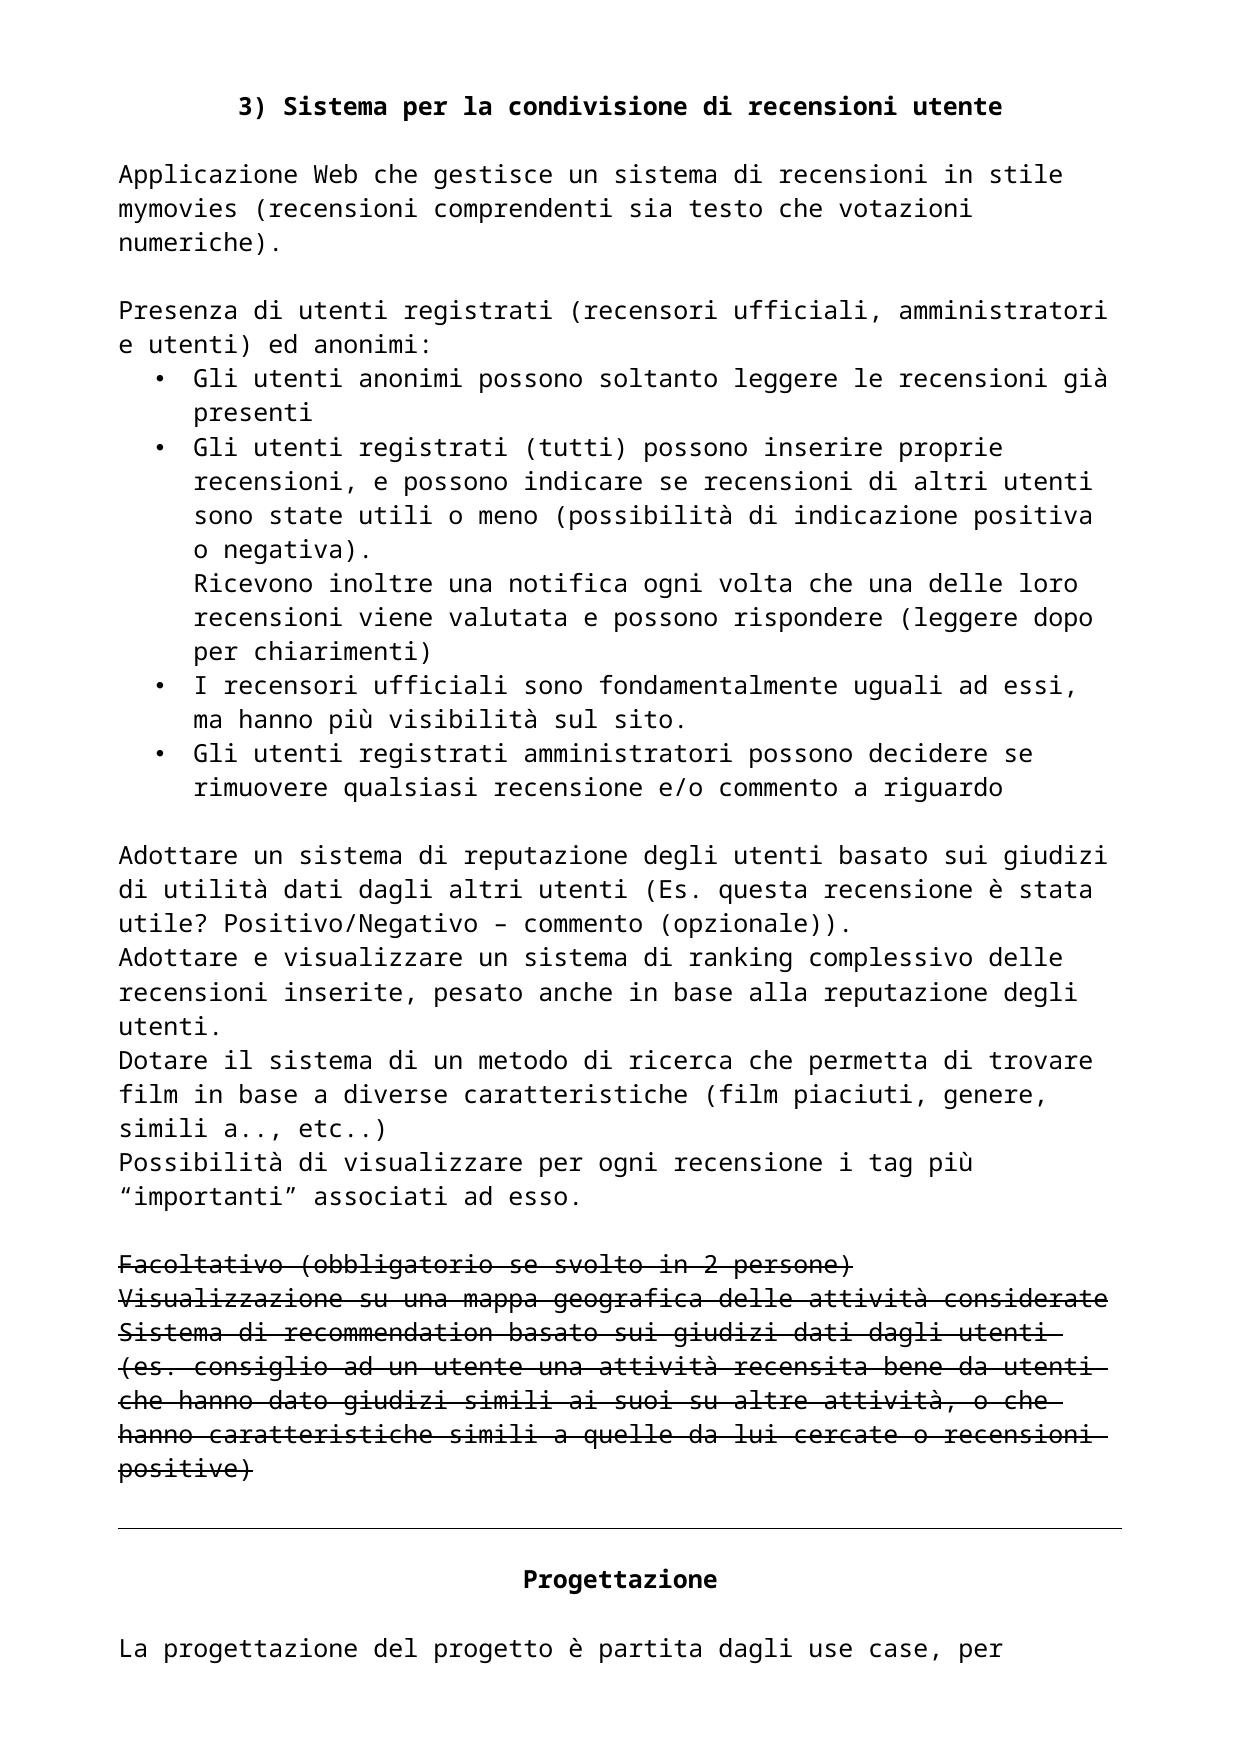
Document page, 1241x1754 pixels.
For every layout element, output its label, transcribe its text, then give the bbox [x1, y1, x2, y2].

text Presenza di utenti registrati (recensori ufficiali, amministratori e utenti) ed anonimi: [118, 293, 1122, 361]
text Dotare il sistema di un metodo di ricerca che permetta di trovare film in base a diverse caratteristiche (film piaciuti, genere, simili a.., etc..) [118, 1042, 1122, 1144]
text Adottare e visualizzare un sistema di ranking complessivo delle recensioni inserite, pesato anche in base alla reputazione degli utenti. [118, 940, 1122, 1042]
text Progettazione [118, 1562, 1122, 1596]
text La progettazione del progetto è partita dagli use case, per [118, 1630, 1122, 1664]
list Gli utenti registrati (tutti) possono inserire proprie recensioni, e possono indicare se recensioni di altri utenti sono state utili o meno (possibilità di indicazione positiva o negativa). [156, 429, 1122, 565]
text Applicazione Web che gestisce un sistema di recensioni in stile mymovies (recensioni comprendenti sia testo che votazioni numeriche). [118, 157, 1122, 259]
text 3) Sistema per la condivisione di recensioni utente [118, 88, 1122, 123]
list Gli utenti registrati amministratori possono decidere se rimuovere qualsiasi recensione e/o commento a riguardo [156, 736, 1122, 804]
text Possibilità di visualizzare per ogni recensione i tag più “importanti” associati ad esso. [118, 1144, 1122, 1213]
text Adottare un sistema di reputazione degli utenti basato sui giudizi di utilità dati dagli altri utenti (Es. questa recensione è stata utile? Positivo/Negativo – commento (opzionale)). [118, 838, 1122, 940]
text Visualizzazione su una mappa geografica delle attività considerate [118, 1281, 1122, 1315]
list Ricevono inoltre una notifica ogni volta che una delle loro recensioni viene valutata e possono rispondere (leggere dopo per chiarimenti) [156, 565, 1122, 668]
text Facoltativo (obbligatorio se svolto in 2 persone) [118, 1247, 1122, 1281]
list Gli utenti anonimi possono soltanto leggere le recensioni già presenti [156, 361, 1122, 429]
list I recensori ufficiali sono fondamentalmente uguali ad essi, ma hanno più visibilità sul sito. [156, 668, 1122, 736]
text Sistema di recommendation basato sui giudizi dati dagli utenti (es. consiglio ad un utente una attività recensita bene da utenti che hanno dato giudizi simili ai suoi su altre attività, o che hanno caratteristiche simili a quelle da lui cercate o recensioni positive) [118, 1315, 1122, 1485]
